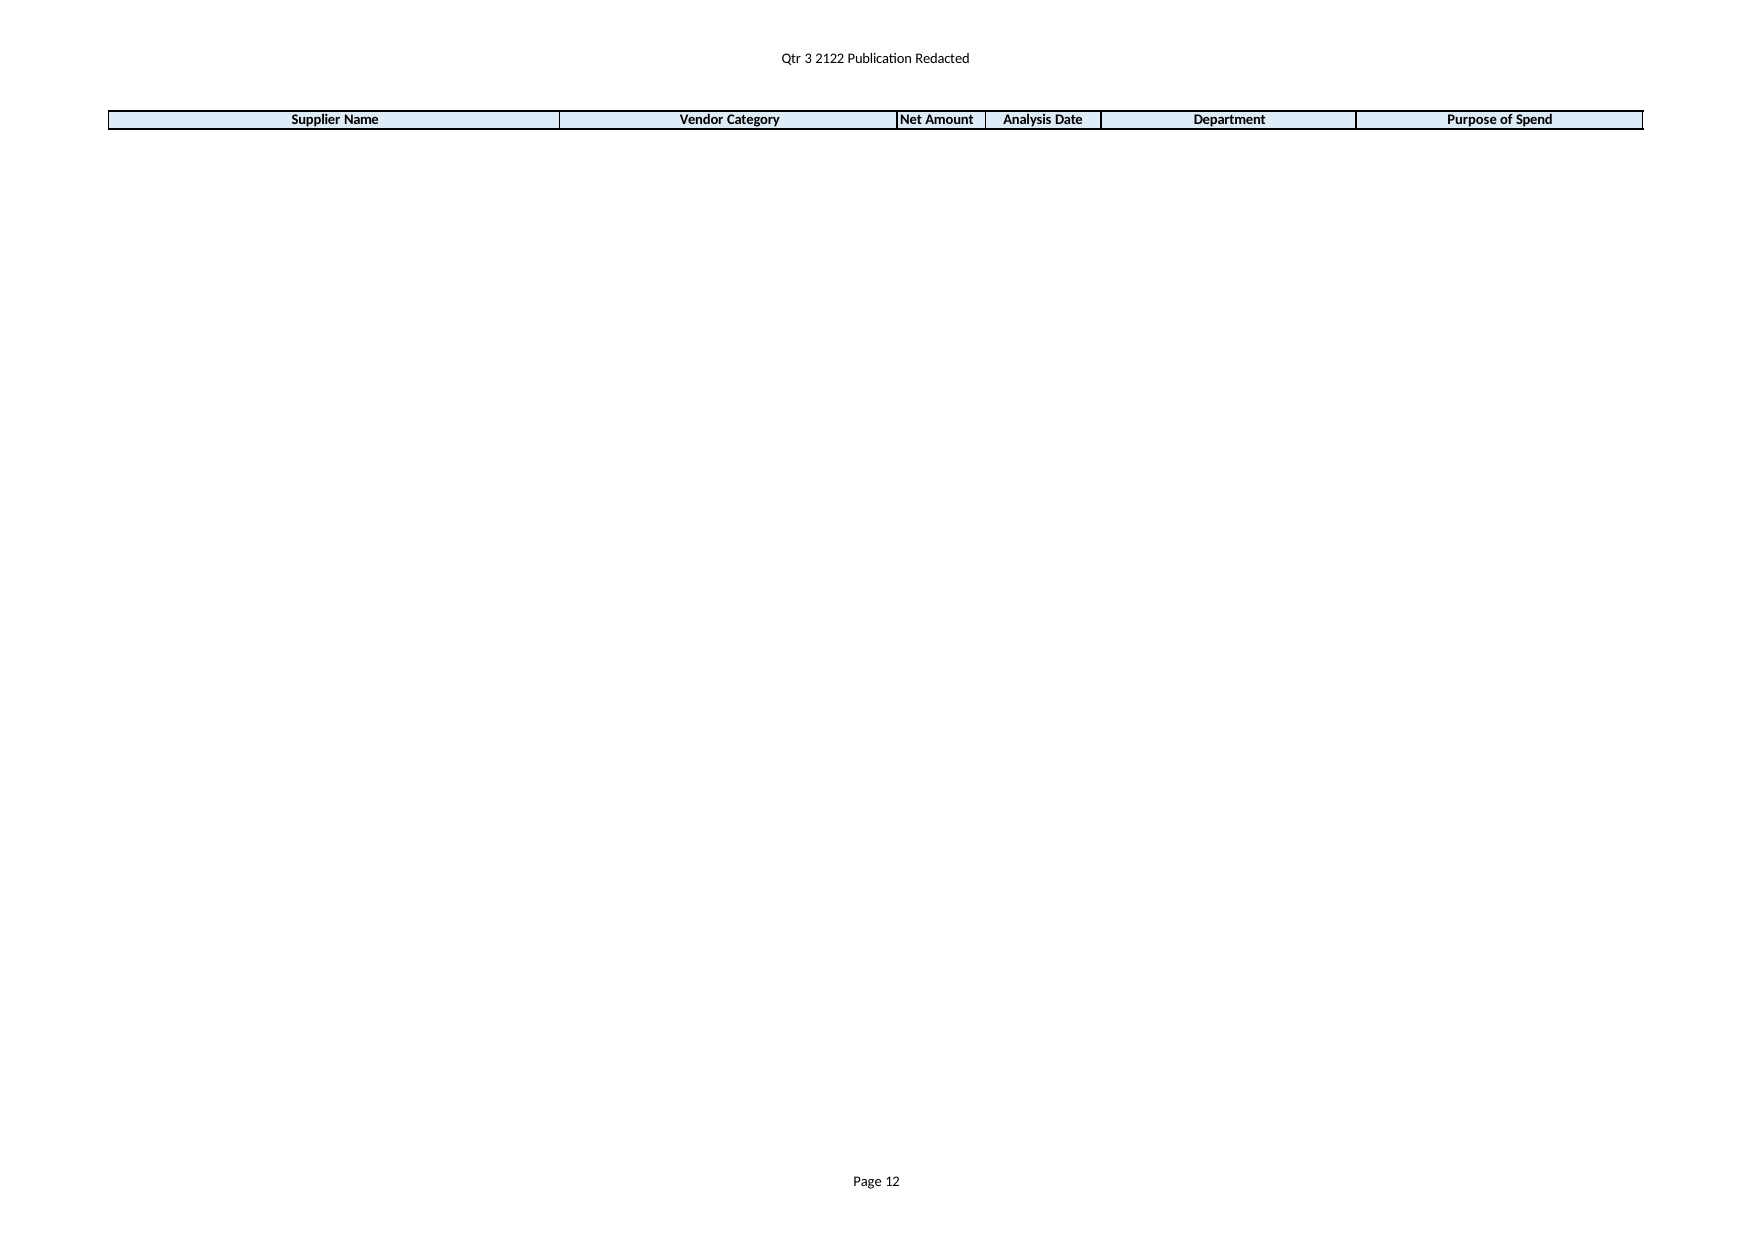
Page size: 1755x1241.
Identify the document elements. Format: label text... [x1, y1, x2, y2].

table_header Net Amount [898, 112, 985, 128]
table_header Supplier Name [109, 112, 559, 128]
table_header Vendor Category [560, 112, 896, 128]
table_header Department [1102, 112, 1355, 128]
table_header Purpose of Spend [1357, 112, 1642, 128]
table_header Analysis Date [986, 112, 1100, 128]
